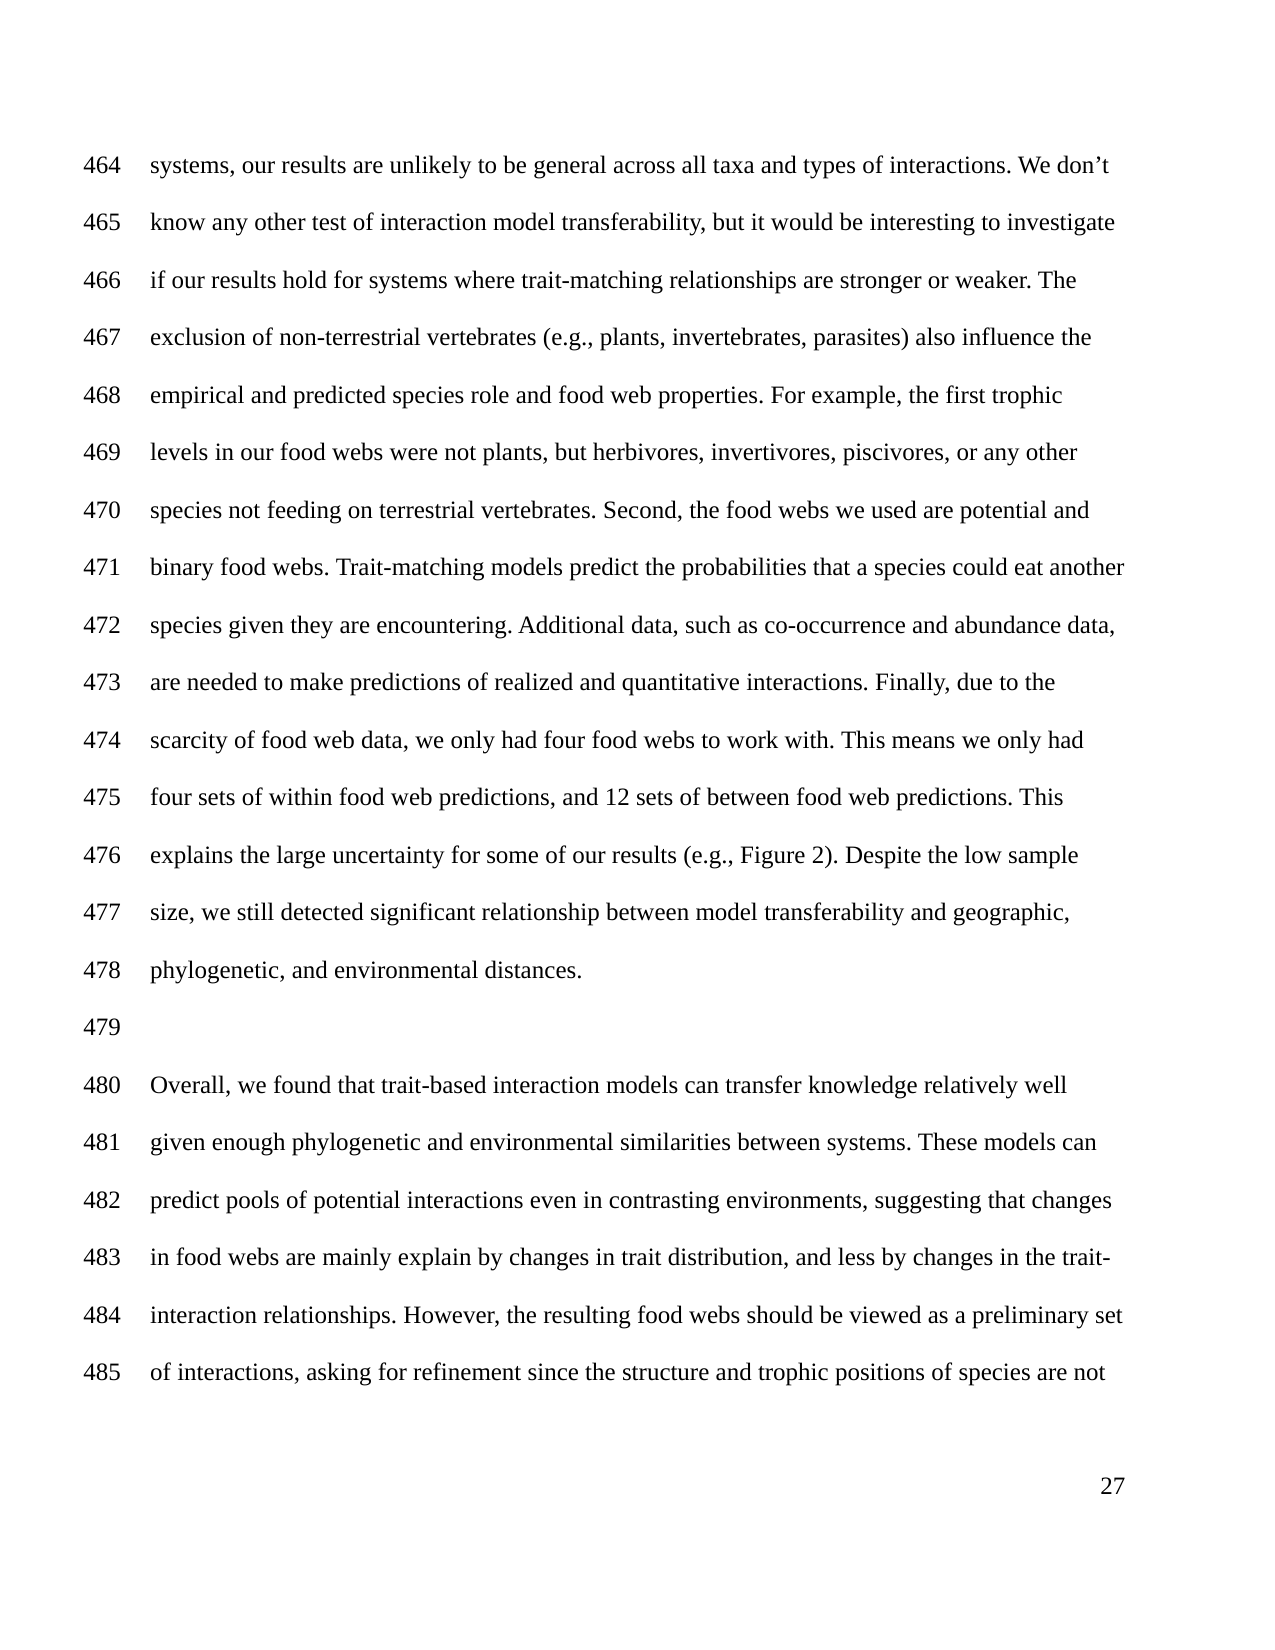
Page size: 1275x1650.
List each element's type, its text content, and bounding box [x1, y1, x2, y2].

text Overall, we found that trait-based interaction models can transfer knowledge relatively well given enough phylogenetic and environmental similarities between systems. These models can predict pools of potential interactions even in contrasting environments, suggesting that changes in food webs are mainly explain by changes in trait distribution, and less by changes in the trait-interaction relationships. However, the resulting food webs should be viewed as a preliminary set of interactions, asking for refinement since the structure and trophic positions of species are not [150, 1070, 1125, 1386]
text systems, our results are unlikely to be general across all taxa and types of interactions. We don’t know any other test of interaction model transferability, but it would be interesting to investigate if our results hold for systems where trait-matching relationships are stronger or weaker. The exclusion of non-terrestrial vertebrates (e.g., plants, invertebrates, parasites) also influence the empirical and predicted species role and food web properties. For example, the first trophic levels in our food webs were not plants, but herbivores, invertivores, piscivores, or any other species not feeding on terrestrial vertebrates. Second, the food webs we used are potential and binary food webs. Trait-matching models predict the probabilities that a species could eat another species given they are encountering. Additional data, such as co-occurrence and abundance data, are needed to make predictions of realized and quantitative interactions. Finally, due to the scarcity of food web data, we only had four food webs to work with. This means we only had four sets of within food web predictions, and 12 sets of between food web predictions. This explains the large uncertainty for some of our results (e.g., Figure 2). Despite the low sample size, we still detected significant relationship between model transferability and geographic, phylogenetic, and environmental distances. [150, 150, 1125, 984]
